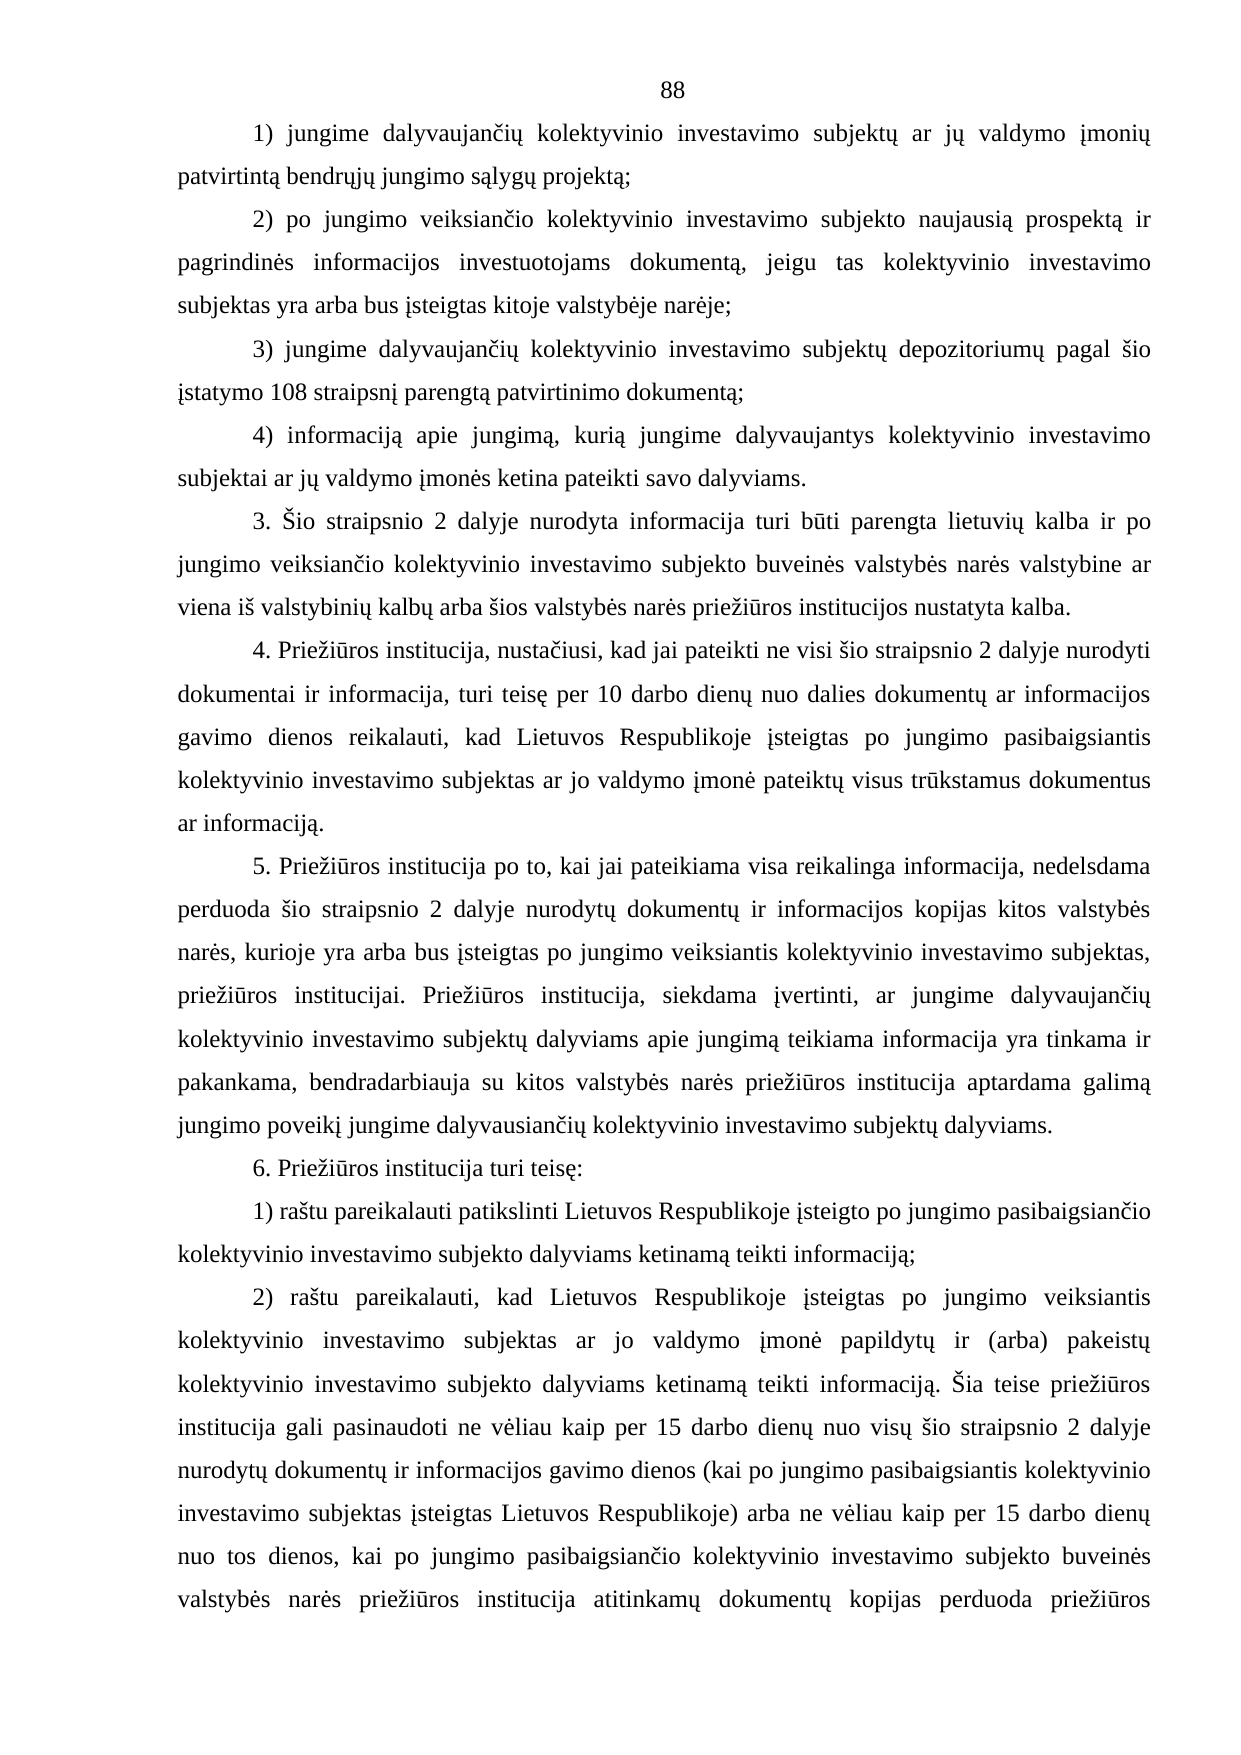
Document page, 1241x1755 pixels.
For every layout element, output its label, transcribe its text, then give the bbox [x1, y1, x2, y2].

text 4. Priežiūros institucija, nustačiusi, kad jai pateikti ne visi šio straipsnio 2 dalyje nurodyti dokumentai ir informacija, turi teisę per 10 darbo dienų nuo dalies dokumentų ar informacijos gavimo dienos reikalauti, kad Lietuvos Respublikoje įsteigtas po jungimo pasibaigsiantis kolektyvinio investavimo subjektas ar jo valdymo įmonė pateiktų visus trūkstamus dokumentus ar informaciją. [177, 636, 1152, 837]
text 6. Priežiūros institucija turi teisę: [177, 1153, 1152, 1182]
text 1) raštu pareikalauti patikslinti Lietuvos Respublikoje įsteigto po jungimo pasibaigsiančio kolektyvinio investavimo subjekto dalyviams ketinamą teikti informaciją; [177, 1196, 1152, 1268]
text 3. Šio straipsnio 2 dalyje nurodyta informacija turi būti parengta lietuvių kalba ir po jungimo veiksiančio kolektyvinio investavimo subjekto buveinės valstybės narės valstybine ar viena iš valstybinių kalbų arba šios valstybės narės priežiūros institucijos nustatyta kalba. [177, 506, 1152, 621]
text 5. Priežiūros institucija po to, kai jai pateikiama visa reikalinga informacija, nedelsdama perduoda šio straipsnio 2 dalyje nurodytų dokumentų ir informacijos kopijas kitos valstybės narės, kurioje yra arba bus įsteigtas po jungimo veiksiantis kolektyvinio investavimo subjektas, priežiūros institucijai. Priežiūros institucija, siekdama įvertinti, ar jungime dalyvaujančių kolektyvinio investavimo subjektų dalyviams apie jungimą teikiama informacija yra tinkama ir pakankama, bendradarbiauja su kitos valstybės narės priežiūros institucija aptardama galimą jungimo poveikį jungime dalyvausiančių kolektyvinio investavimo subjektų dalyviams. [177, 851, 1152, 1139]
text 4) informaciją apie jungimą, kurią jungime dalyvaujantys kolektyvinio investavimo subjektai ar jų valdymo įmonės ketina pateikti savo dalyviams. [177, 420, 1152, 492]
text 2) po jungimo veiksiančio kolektyvinio investavimo subjekto naujausią prospektą ir pagrindinės informacijos investuotojams dokumentą, jeigu tas kolektyvinio investavimo subjektas yra arba bus įsteigtas kitoje valstybėje narėje; [177, 204, 1152, 319]
text 3) jungime dalyvaujančių kolektyvinio investavimo subjektų depozitoriumų pagal šio įstatymo 108 straipsnį parengtą patvirtinimo dokumentą; [177, 334, 1152, 406]
text 2) raštu pareikalauti, kad Lietuvos Respublikoje įsteigtas po jungimo veiksiantis kolektyvinio investavimo subjektas ar jo valdymo įmonė papildytų ir (arba) pakeistų kolektyvinio investavimo subjekto dalyviams ketinamą teikti informaciją. Šia teise priežiūros institucija gali pasinaudoti ne vėliau kaip per 15 darbo dienų nuo visų šio straipsnio 2 dalyje nurodytų dokumentų ir informacijos gavimo dienos (kai po jungimo pasibaigsiantis kolektyvinio investavimo subjektas įsteigtas Lietuvos Respublikoje) arba ne vėliau kaip per 15 darbo dienų nuo tos dienos, kai po jungimo pasibaigsiančio kolektyvinio investavimo subjekto buveinės valstybės narės priežiūros institucija atitinkamų dokumentų kopijas perduoda priežiūros [177, 1282, 1152, 1613]
text 1) jungime dalyvaujančių kolektyvinio investavimo subjektų ar jų valdymo įmonių patvirtintą bendrųjų jungimo sąlygų projektą; [177, 118, 1152, 190]
